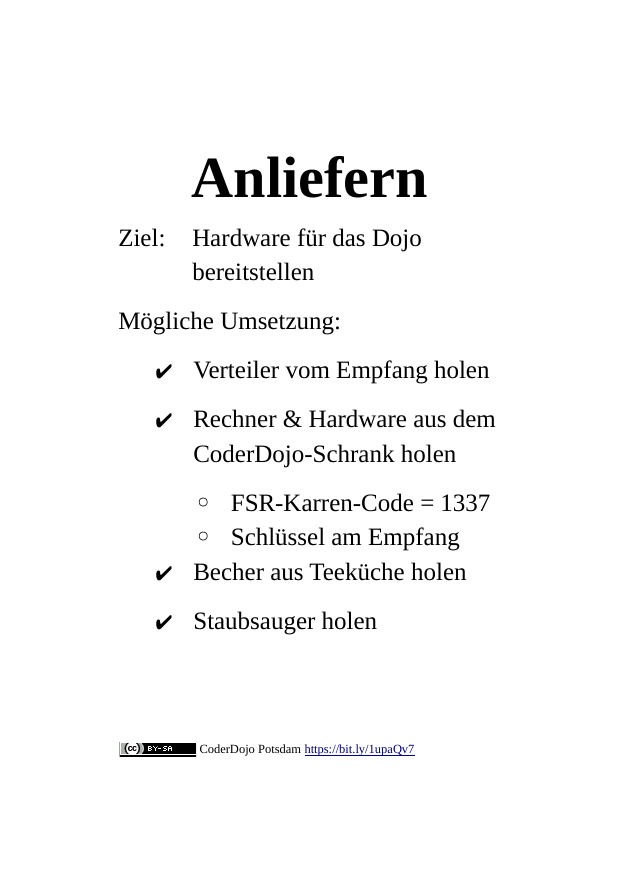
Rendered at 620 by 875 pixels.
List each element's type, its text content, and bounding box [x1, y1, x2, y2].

title Anliefern [118, 143, 501, 210]
list FSR-Karren-Code = 1337 [193, 488, 501, 517]
list Staubsauger holen [156, 606, 501, 635]
text Mögliche Umsetzung: [118, 306, 501, 335]
picture [119, 742, 197, 757]
list Becher aus Teeküche holen [156, 557, 501, 586]
list Rechner & Hardware aus dem CoderDojo-Schrank holen [156, 404, 501, 468]
list Schlüssel am Empfang [193, 522, 501, 551]
list Verteiler vom Empfang holen [156, 355, 501, 384]
text Ziel: Hardware für das Dojo bereitstellen [118, 223, 501, 286]
